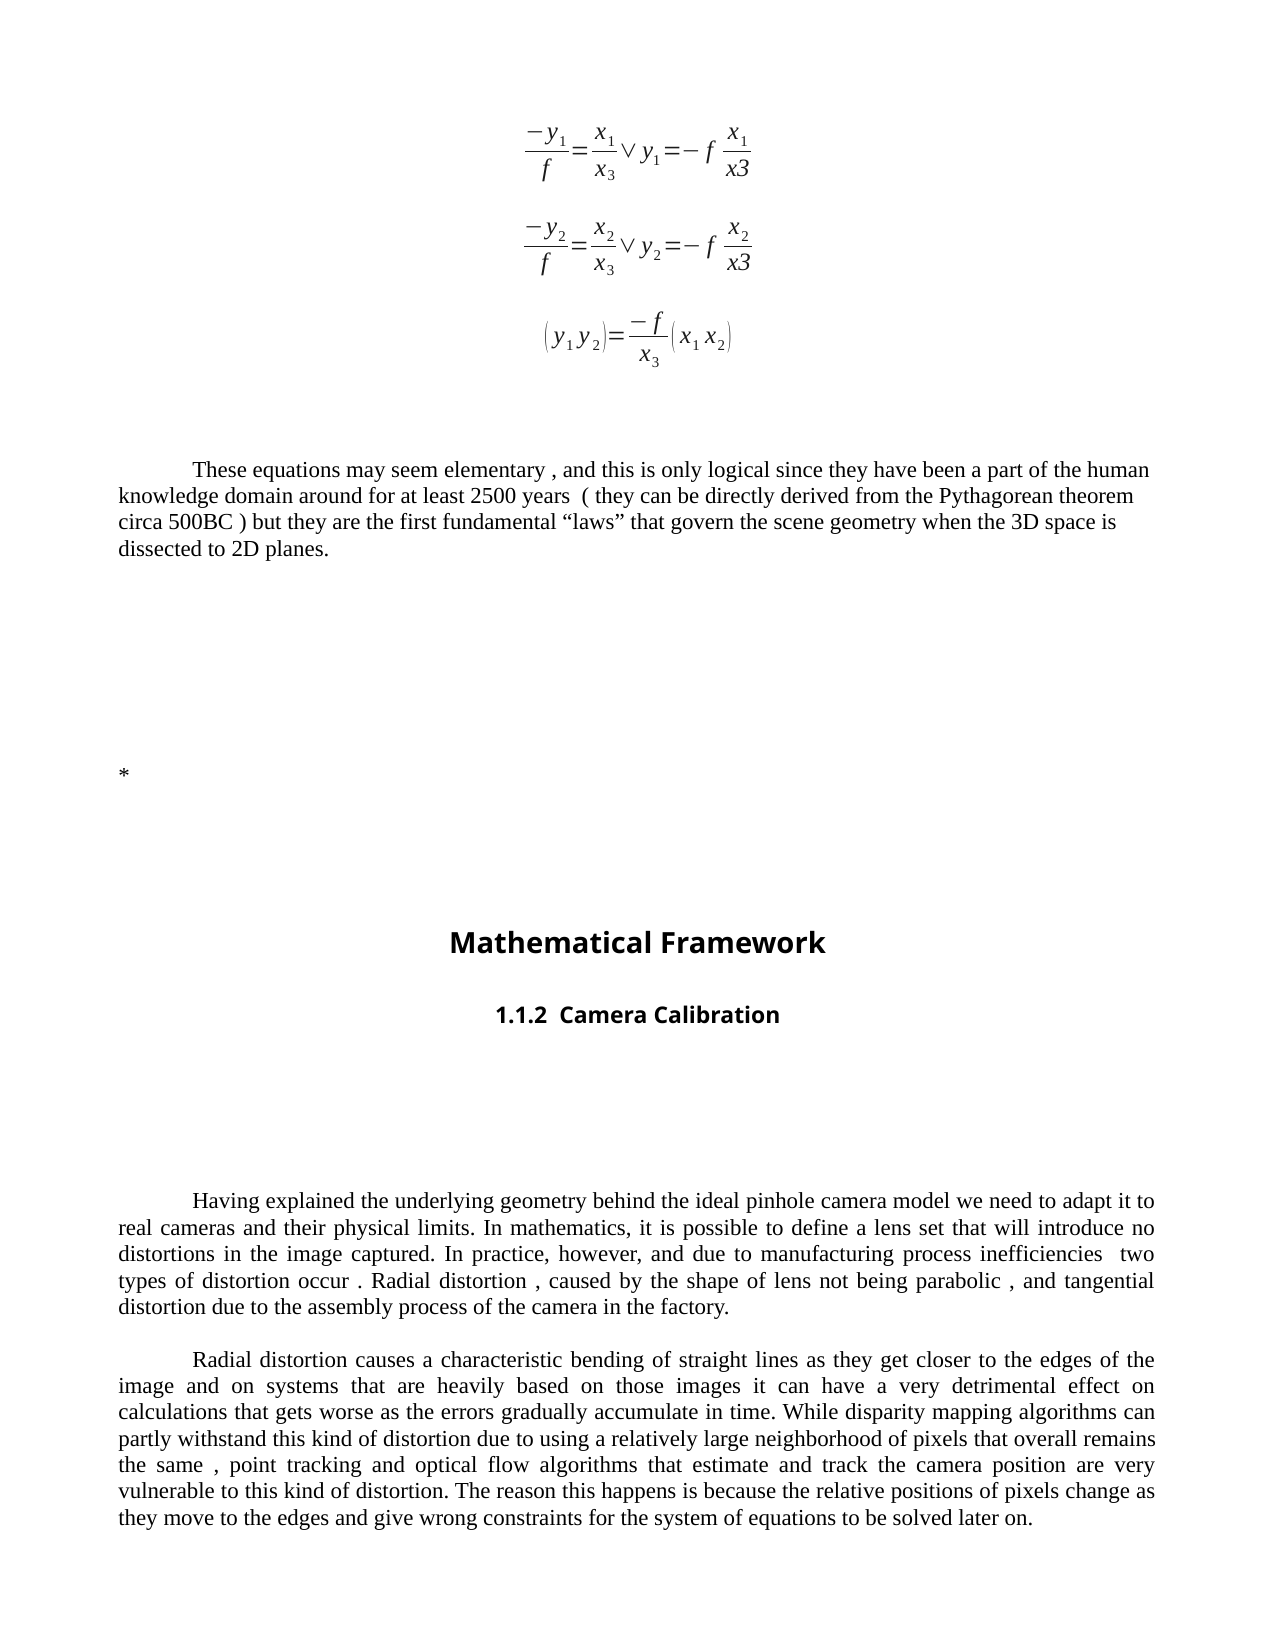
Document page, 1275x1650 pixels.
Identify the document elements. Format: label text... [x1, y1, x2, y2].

text Radial distortion causes a characteristic bending of straight lines as they get closer to the edges of the image and on systems that are heavily based on those images it can have a very detrimental effect on calculations that gets worse as the errors gradually accumulate in time. While disparity mapping algorithms can partly withstand this kind of distortion due to using a relatively large neighborhood of pixels that overall remains the same , point tracking and optical flow algorithms that estimate and track the camera position are very vulnerable to this kind of distortion. The reason this happens is because the relative positions of pixels change as they move to the edges and give wrong constraints for the system of equations to be solved later on. [118, 1346, 1157, 1530]
text Having explained the underlying geometry behind the ideal pinhole camera model we need to adapt it to real cameras and their physical limits. In mathematics, it is possible to define a lens set that will introduce no distortions in the image captured. In practice, however, and due to manufacturing process inefficiencies two types of distortion occur . Radial distortion , caused by the shape of lens not being parabolic , and tangential distortion due to the assembly process of the camera in the factory. [118, 1188, 1157, 1319]
text * [118, 762, 1157, 788]
text Mathematical Framework [118, 923, 1157, 962]
text These equations may seem elementary , and this is only logical since they have been a part of the human knowledge domain around for at least 2500 years ( they can be directly derived from the Pythagorean theorem circa 500BC ) but they are the first fundamental “laws” that govern the scene geometry when the 3D space is dissected to 2D planes. [118, 456, 1157, 561]
text 1.1.2 Camera Calibration [118, 999, 1157, 1031]
